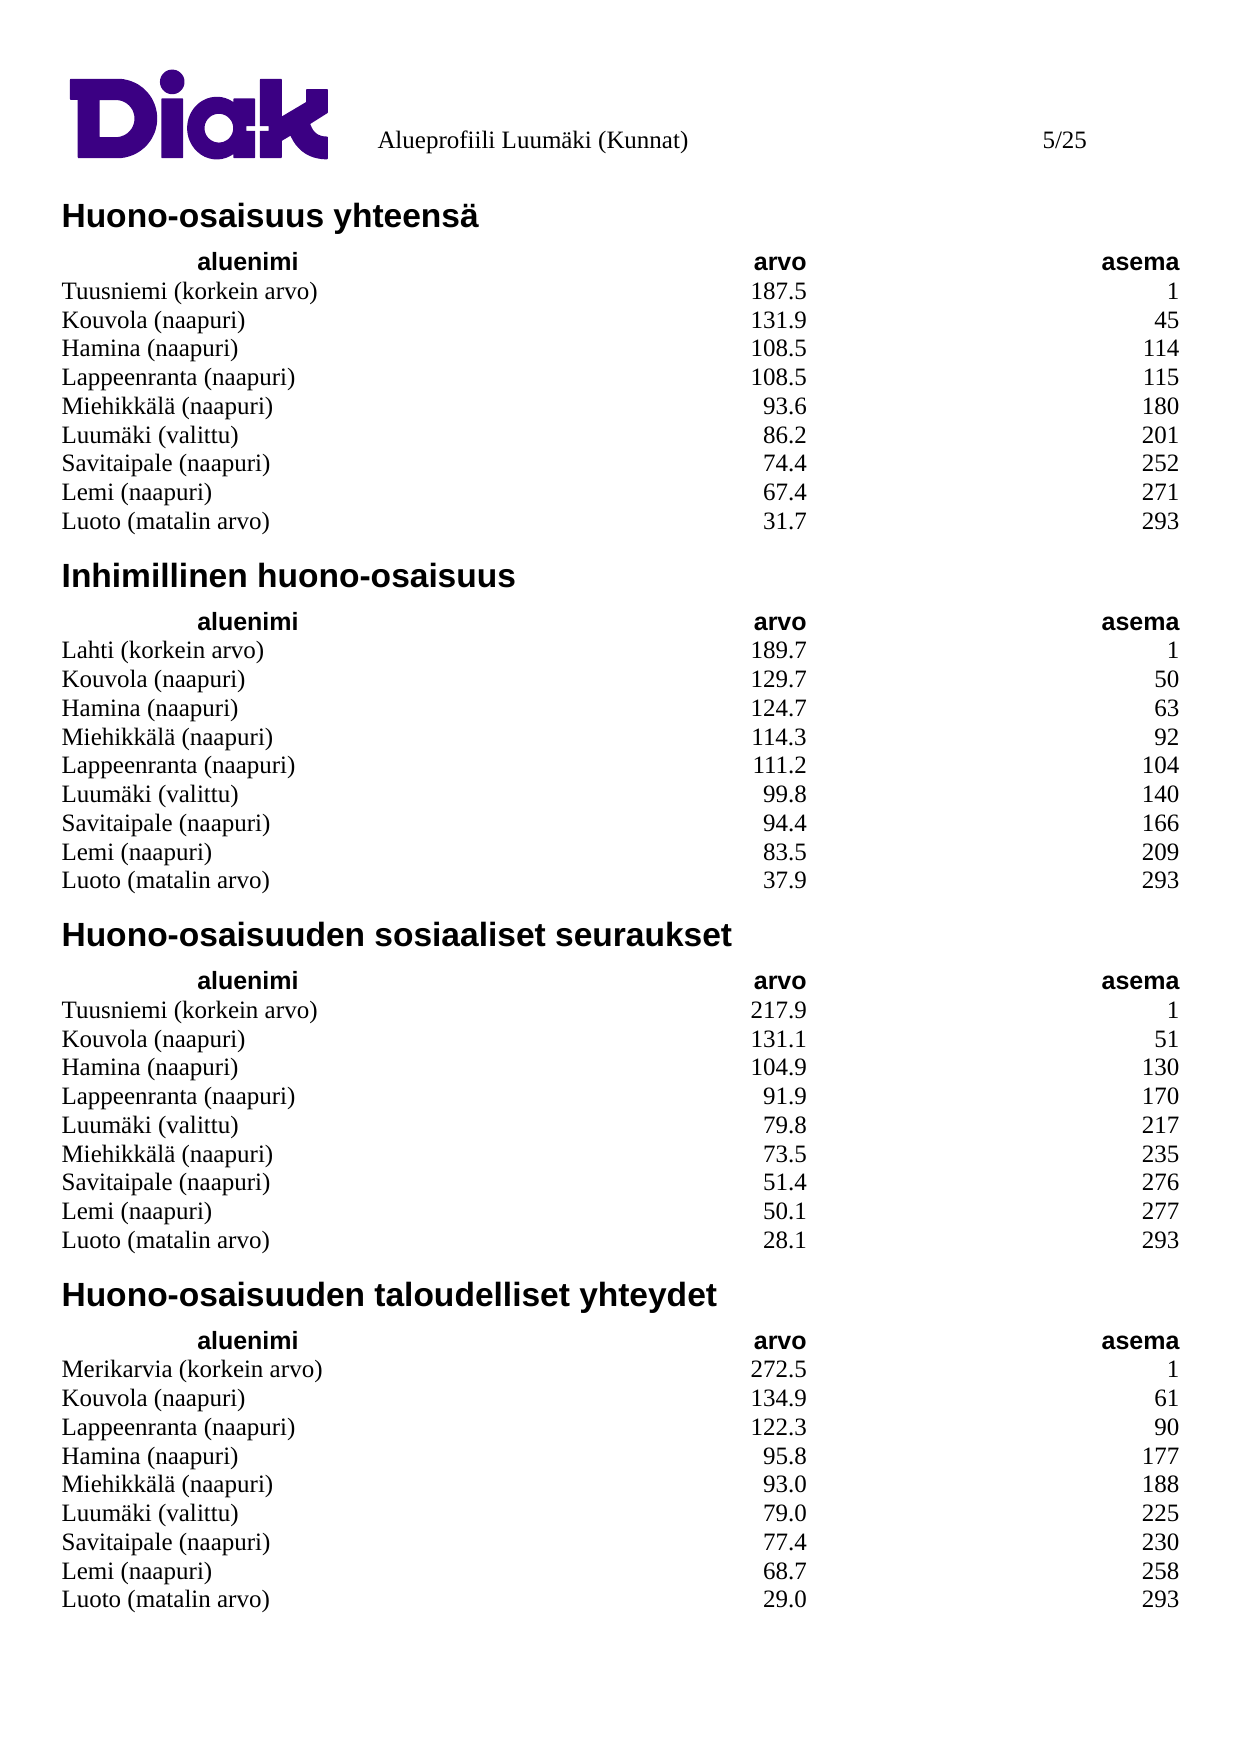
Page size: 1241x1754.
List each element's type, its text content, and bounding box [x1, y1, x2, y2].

table_cell 74.4 [434, 449, 806, 477]
table_header aluenimi [61, 607, 434, 636]
table_cell 79.0 [434, 1498, 806, 1527]
table_cell 124.7 [434, 693, 806, 722]
table_cell Lahti (korkein arvo) [61, 636, 434, 664]
table_cell 1 [806, 636, 1179, 664]
table_cell 68.7 [434, 1556, 806, 1584]
table_cell 276 [806, 1168, 1179, 1196]
table_cell 209 [806, 837, 1179, 866]
table_cell Luumäki (valittu) [61, 1110, 434, 1139]
subtitle Huono-osaisuuden taloudelliset yhteydet [61, 1274, 1179, 1313]
table_cell Luumäki (valittu) [61, 420, 434, 448]
table_cell 131.9 [434, 305, 806, 333]
table_cell Miehikkälä (naapuri) [61, 722, 434, 751]
table_cell 108.5 [434, 362, 806, 391]
table_cell 83.5 [434, 837, 806, 866]
table_cell 50.1 [434, 1196, 806, 1225]
table_cell Lappeenranta (naapuri) [61, 751, 434, 779]
table_cell 37.9 [434, 866, 806, 894]
table_cell Miehikkälä (naapuri) [61, 1139, 434, 1167]
table_cell 92 [806, 722, 1179, 751]
table_cell Hamina (naapuri) [61, 334, 434, 362]
table_cell 1 [806, 276, 1179, 305]
table_cell Lappeenranta (naapuri) [61, 1081, 434, 1110]
table_cell 86.2 [434, 420, 806, 448]
table_cell 51.4 [434, 1168, 806, 1196]
table_cell 180 [806, 391, 1179, 420]
table_cell 277 [806, 1196, 1179, 1225]
table_cell Savitaipale (naapuri) [61, 808, 434, 837]
table_header asema [806, 1326, 1179, 1354]
table_cell Luumäki (valittu) [61, 1498, 434, 1527]
table_cell 217 [806, 1110, 1179, 1139]
subtitle Inhimillinen huono-osaisuus [61, 556, 1179, 594]
table_cell 293 [806, 506, 1179, 535]
table_cell 31.7 [434, 506, 806, 535]
table_cell 29.0 [434, 1585, 806, 1613]
table_cell Lemi (naapuri) [61, 1196, 434, 1225]
table_cell Savitaipale (naapuri) [61, 449, 434, 477]
table_cell 130 [806, 1053, 1179, 1081]
subtitle Huono-osaisuus yhteensä [61, 196, 1179, 235]
table_cell Kouvola (naapuri) [61, 1383, 434, 1412]
table_cell 217.9 [434, 995, 806, 1024]
table_cell Hamina (naapuri) [61, 1441, 434, 1469]
table_cell 235 [806, 1139, 1179, 1167]
table_cell 293 [806, 866, 1179, 894]
table_cell Lemi (naapuri) [61, 837, 434, 866]
table_cell 99.8 [434, 779, 806, 808]
table_cell 1 [806, 1355, 1179, 1383]
table_header aluenimi [61, 247, 434, 276]
table_cell 177 [806, 1441, 1179, 1469]
table_cell Luoto (matalin arvo) [61, 506, 434, 535]
table_cell 293 [806, 1225, 1179, 1254]
table_cell 51 [806, 1024, 1179, 1052]
table_cell 63 [806, 693, 1179, 722]
table_cell 293 [806, 1585, 1179, 1613]
table_cell 90 [806, 1412, 1179, 1441]
table_cell 104.9 [434, 1053, 806, 1081]
table_cell 271 [806, 477, 1179, 506]
table_header arvo [434, 966, 806, 995]
table_cell Savitaipale (naapuri) [61, 1527, 434, 1556]
table_header aluenimi [61, 1326, 434, 1354]
table_cell 108.5 [434, 334, 806, 362]
table_cell Luumäki (valittu) [61, 779, 434, 808]
table_cell 104 [806, 751, 1179, 779]
table_cell Tuusniemi (korkein arvo) [61, 995, 434, 1024]
table_cell 188 [806, 1470, 1179, 1498]
table_cell 230 [806, 1527, 1179, 1556]
table_cell Lappeenranta (naapuri) [61, 362, 434, 391]
table_cell 73.5 [434, 1139, 806, 1167]
table_header arvo [434, 1326, 806, 1354]
table_cell 258 [806, 1556, 1179, 1584]
table_cell 28.1 [434, 1225, 806, 1254]
table_cell 201 [806, 420, 1179, 448]
table_cell 134.9 [434, 1383, 806, 1412]
table_cell 94.4 [434, 808, 806, 837]
table_cell 272.5 [434, 1355, 806, 1383]
table_cell Luoto (matalin arvo) [61, 1585, 434, 1613]
table_cell 225 [806, 1498, 1179, 1527]
table_cell 115 [806, 362, 1179, 391]
table_header arvo [434, 247, 806, 276]
table_header asema [806, 966, 1179, 995]
table_cell 187.5 [434, 276, 806, 305]
table_cell 45 [806, 305, 1179, 333]
table_cell 77.4 [434, 1527, 806, 1556]
table_cell Hamina (naapuri) [61, 693, 434, 722]
table_cell Lappeenranta (naapuri) [61, 1412, 434, 1441]
table_cell Miehikkälä (naapuri) [61, 1470, 434, 1498]
table_cell 189.7 [434, 636, 806, 664]
table_cell Hamina (naapuri) [61, 1053, 434, 1081]
subtitle Huono-osaisuuden sosiaaliset seuraukset [61, 915, 1179, 954]
table_cell 95.8 [434, 1441, 806, 1469]
table_cell 166 [806, 808, 1179, 837]
table_cell 67.4 [434, 477, 806, 506]
table_cell Kouvola (naapuri) [61, 1024, 434, 1052]
table_cell 111.2 [434, 751, 806, 779]
table_cell 114 [806, 334, 1179, 362]
table_cell 50 [806, 664, 1179, 693]
table_cell Savitaipale (naapuri) [61, 1168, 434, 1196]
table_cell 140 [806, 779, 1179, 808]
table_cell 93.6 [434, 391, 806, 420]
table_cell Tuusniemi (korkein arvo) [61, 276, 434, 305]
table_header aluenimi [61, 966, 434, 995]
table_cell Merikarvia (korkein arvo) [61, 1355, 434, 1383]
table_header asema [806, 607, 1179, 636]
table_cell 1 [806, 995, 1179, 1024]
table_header asema [806, 247, 1179, 276]
table_cell 131.1 [434, 1024, 806, 1052]
table_cell 79.8 [434, 1110, 806, 1139]
table_cell 61 [806, 1383, 1179, 1412]
table_cell Luoto (matalin arvo) [61, 866, 434, 894]
table_cell 93.0 [434, 1470, 806, 1498]
table_cell Lemi (naapuri) [61, 1556, 434, 1584]
table_cell 122.3 [434, 1412, 806, 1441]
table_cell Lemi (naapuri) [61, 477, 434, 506]
table_cell 91.9 [434, 1081, 806, 1110]
table_header arvo [434, 607, 806, 636]
table_cell 170 [806, 1081, 1179, 1110]
table_cell 252 [806, 449, 1179, 477]
table_cell Kouvola (naapuri) [61, 664, 434, 693]
table_cell 114.3 [434, 722, 806, 751]
table_cell Luoto (matalin arvo) [61, 1225, 434, 1254]
table_cell 129.7 [434, 664, 806, 693]
table_cell Kouvola (naapuri) [61, 305, 434, 333]
table_cell Miehikkälä (naapuri) [61, 391, 434, 420]
